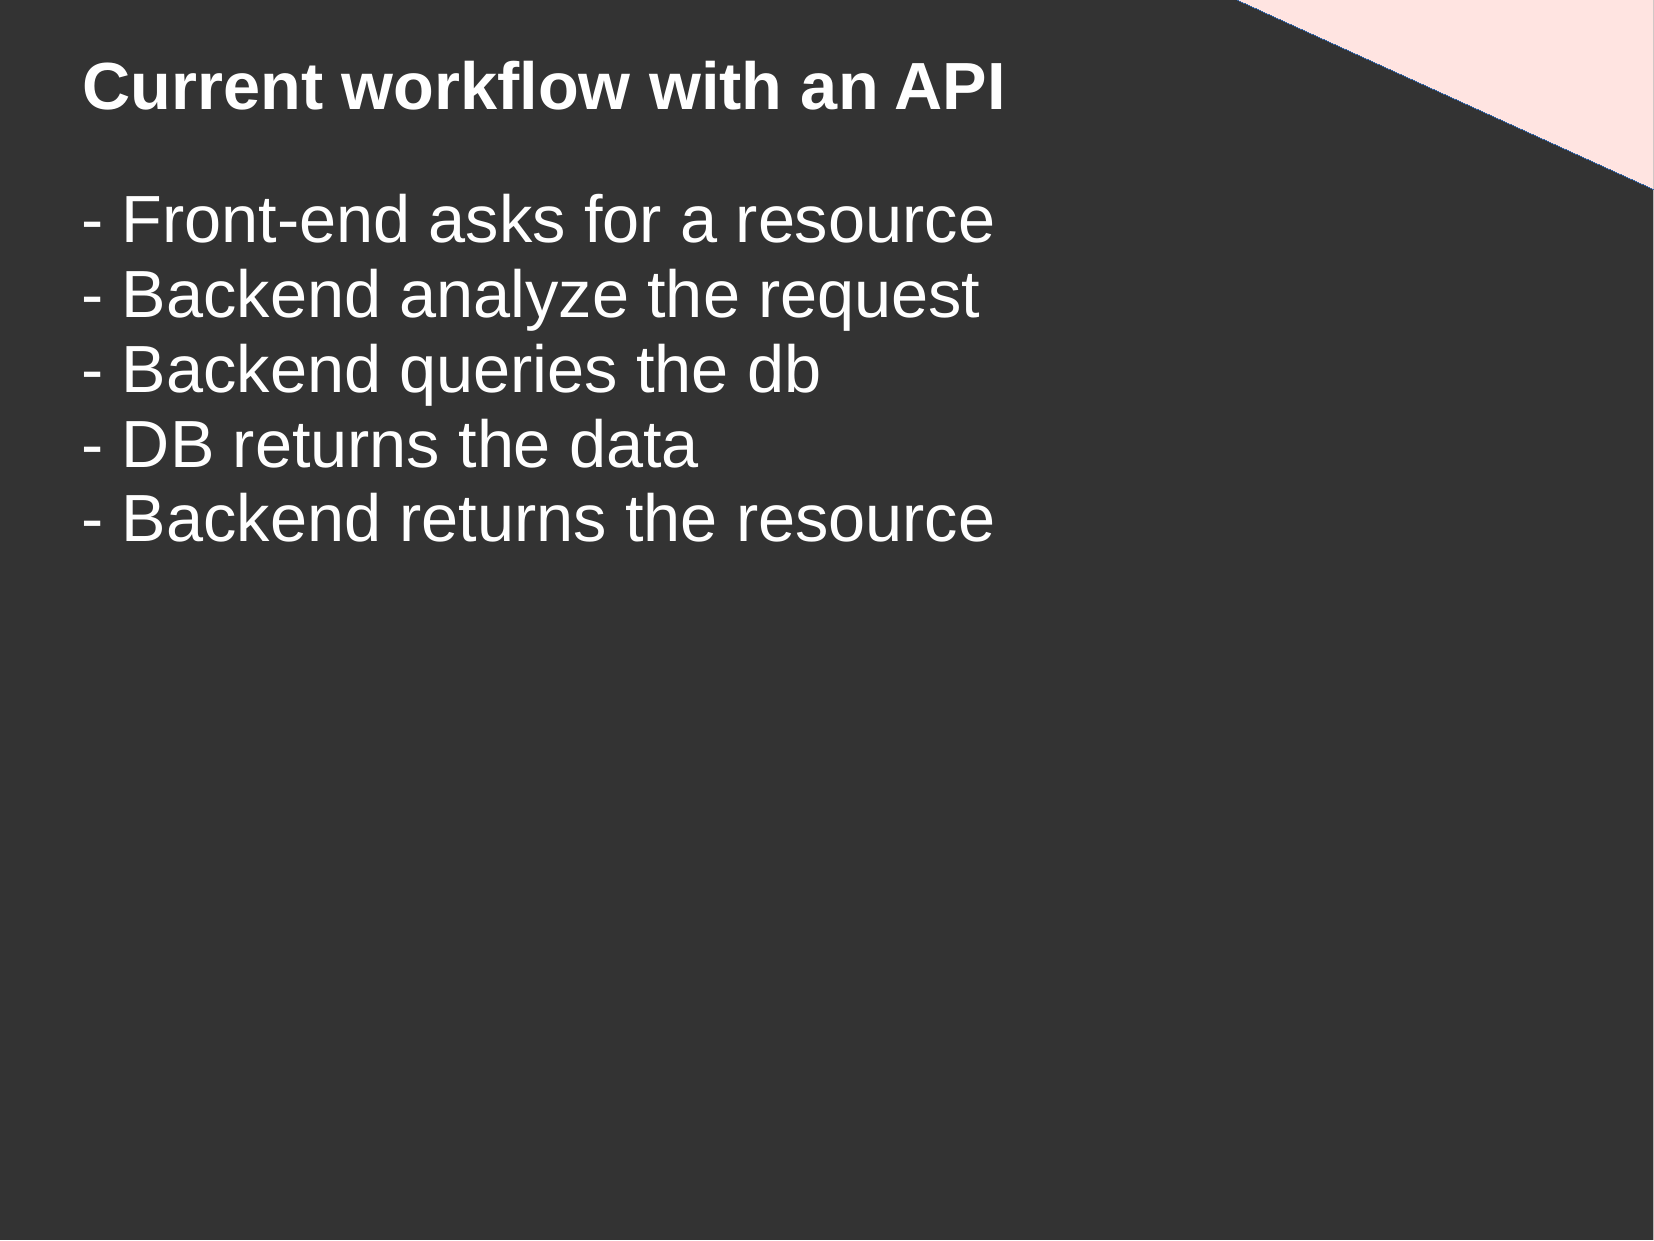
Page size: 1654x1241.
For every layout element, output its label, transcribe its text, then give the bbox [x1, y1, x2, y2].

text_box [1237, 0, 1654, 190]
title Current workflow with an API [82, 49, 1569, 152]
title - Front-end asks for a resource - Backend analyze the request - Backend queries the db - DB returns the data - Backend returns the resource [81, 182, 1621, 835]
